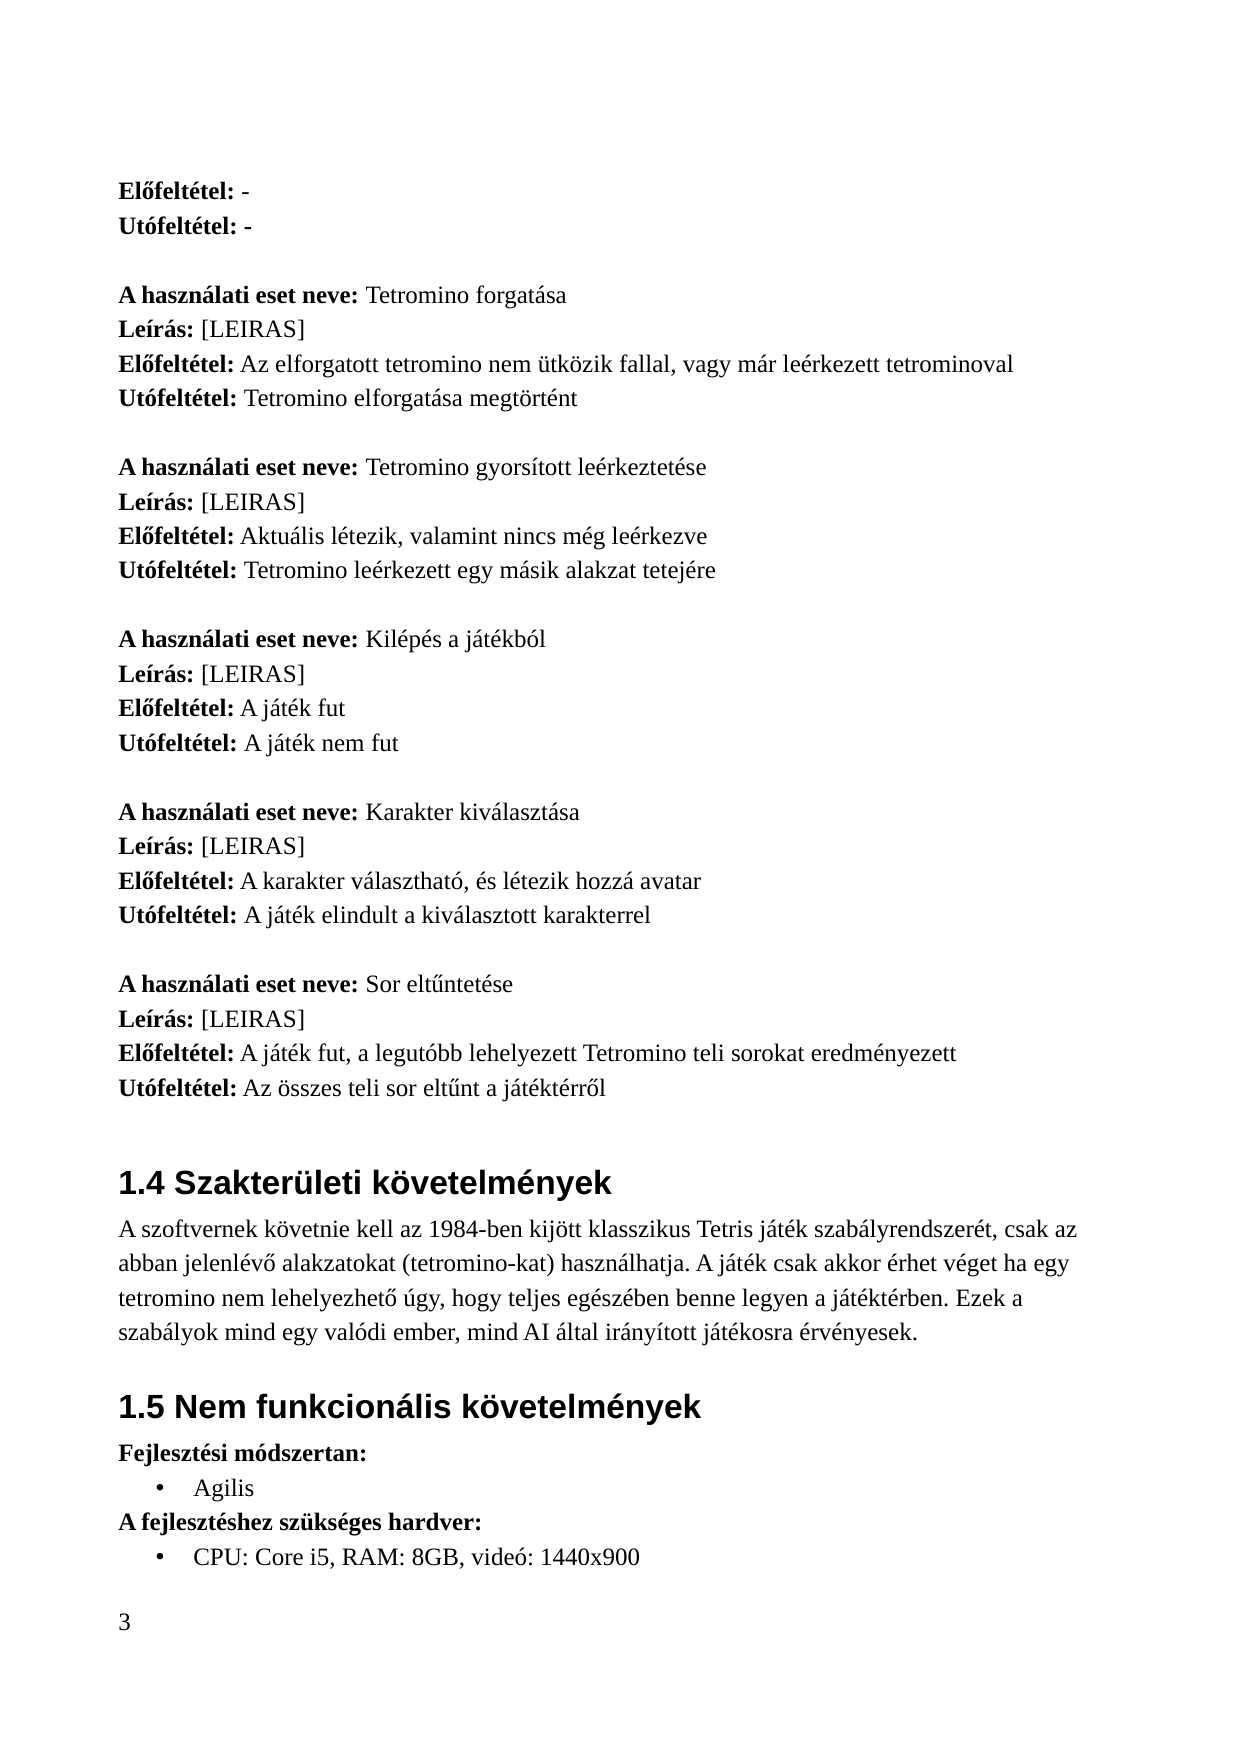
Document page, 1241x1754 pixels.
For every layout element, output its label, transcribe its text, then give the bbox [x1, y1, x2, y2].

text Utófeltétel: A játék elindult a kiválasztott karakterrel [118, 900, 1122, 929]
text Utófeltétel: Az összes teli sor eltűnt a játéktérről [118, 1073, 1122, 1102]
text A fejlesztéshez szükséges hardver: [118, 1507, 1122, 1536]
list CPU: Core i5, RAM: 8GB, videó: 1440x900 [156, 1542, 1122, 1570]
text Előfeltétel: - [118, 176, 1122, 205]
text A szoftvernek követnie kell az 1984-ben kijött klasszikus Tetris játék szabályrendszerét, csak az abban jelenlévő alakzatokat (tetromino-kat) használhatja. A játék csak akkor érhet véget ha egy tetromino nem lehelyezhető úgy, hogy teljes egészében benne legyen a játéktérben. Ezek a szabályok mind egy valódi ember, mind AI által irányított játékosra érvényesek. [118, 1214, 1122, 1346]
text Leírás: [LEIRAS] [118, 659, 1122, 688]
text Előfeltétel: A karakter választható, és létezik hozzá avatar [118, 866, 1122, 895]
text Leírás: [LEIRAS] [118, 487, 1122, 515]
text Leírás: [LEIRAS] [118, 314, 1122, 343]
text Utófeltétel: Tetromino leérkezett egy másik alakzat tetejére [118, 556, 1122, 584]
text Fejlesztési módszertan: [118, 1438, 1122, 1467]
subtitle 1.4 Szakterületi követelmények [118, 1163, 1122, 1201]
text A használati eset neve: Sor eltűntetése [118, 969, 1122, 998]
subtitle 1.5 Nem funkcionális követelmények [118, 1387, 1122, 1426]
text Utófeltétel: Tetromino elforgatása megtörtént [118, 383, 1122, 412]
list Agilis [156, 1473, 1122, 1501]
text Leírás: [LEIRAS] [118, 831, 1122, 860]
text Előfeltétel: A játék fut, a legutóbb lehelyezett Tetromino teli sorokat eredményezett [118, 1038, 1122, 1067]
text A használati eset neve: Tetromino forgatása [118, 280, 1122, 308]
text Előfeltétel: Az elforgatott tetromino nem ütközik fallal, vagy már leérkezett tetrominoval [118, 349, 1122, 377]
text Előfeltétel: A játék fut [118, 693, 1122, 722]
text Utófeltétel: A játék nem fut [118, 728, 1122, 757]
text A használati eset neve: Tetromino gyorsított leérkeztetése [118, 452, 1122, 481]
text Leírás: [LEIRAS] [118, 1004, 1122, 1033]
text Előfeltétel: Aktuális létezik, valamint nincs még leérkezve [118, 521, 1122, 550]
text A használati eset neve: Kilépés a játékból [118, 624, 1122, 653]
text A használati eset neve: Karakter kiválasztása [118, 797, 1122, 826]
text Utófeltétel: - [118, 211, 1122, 239]
